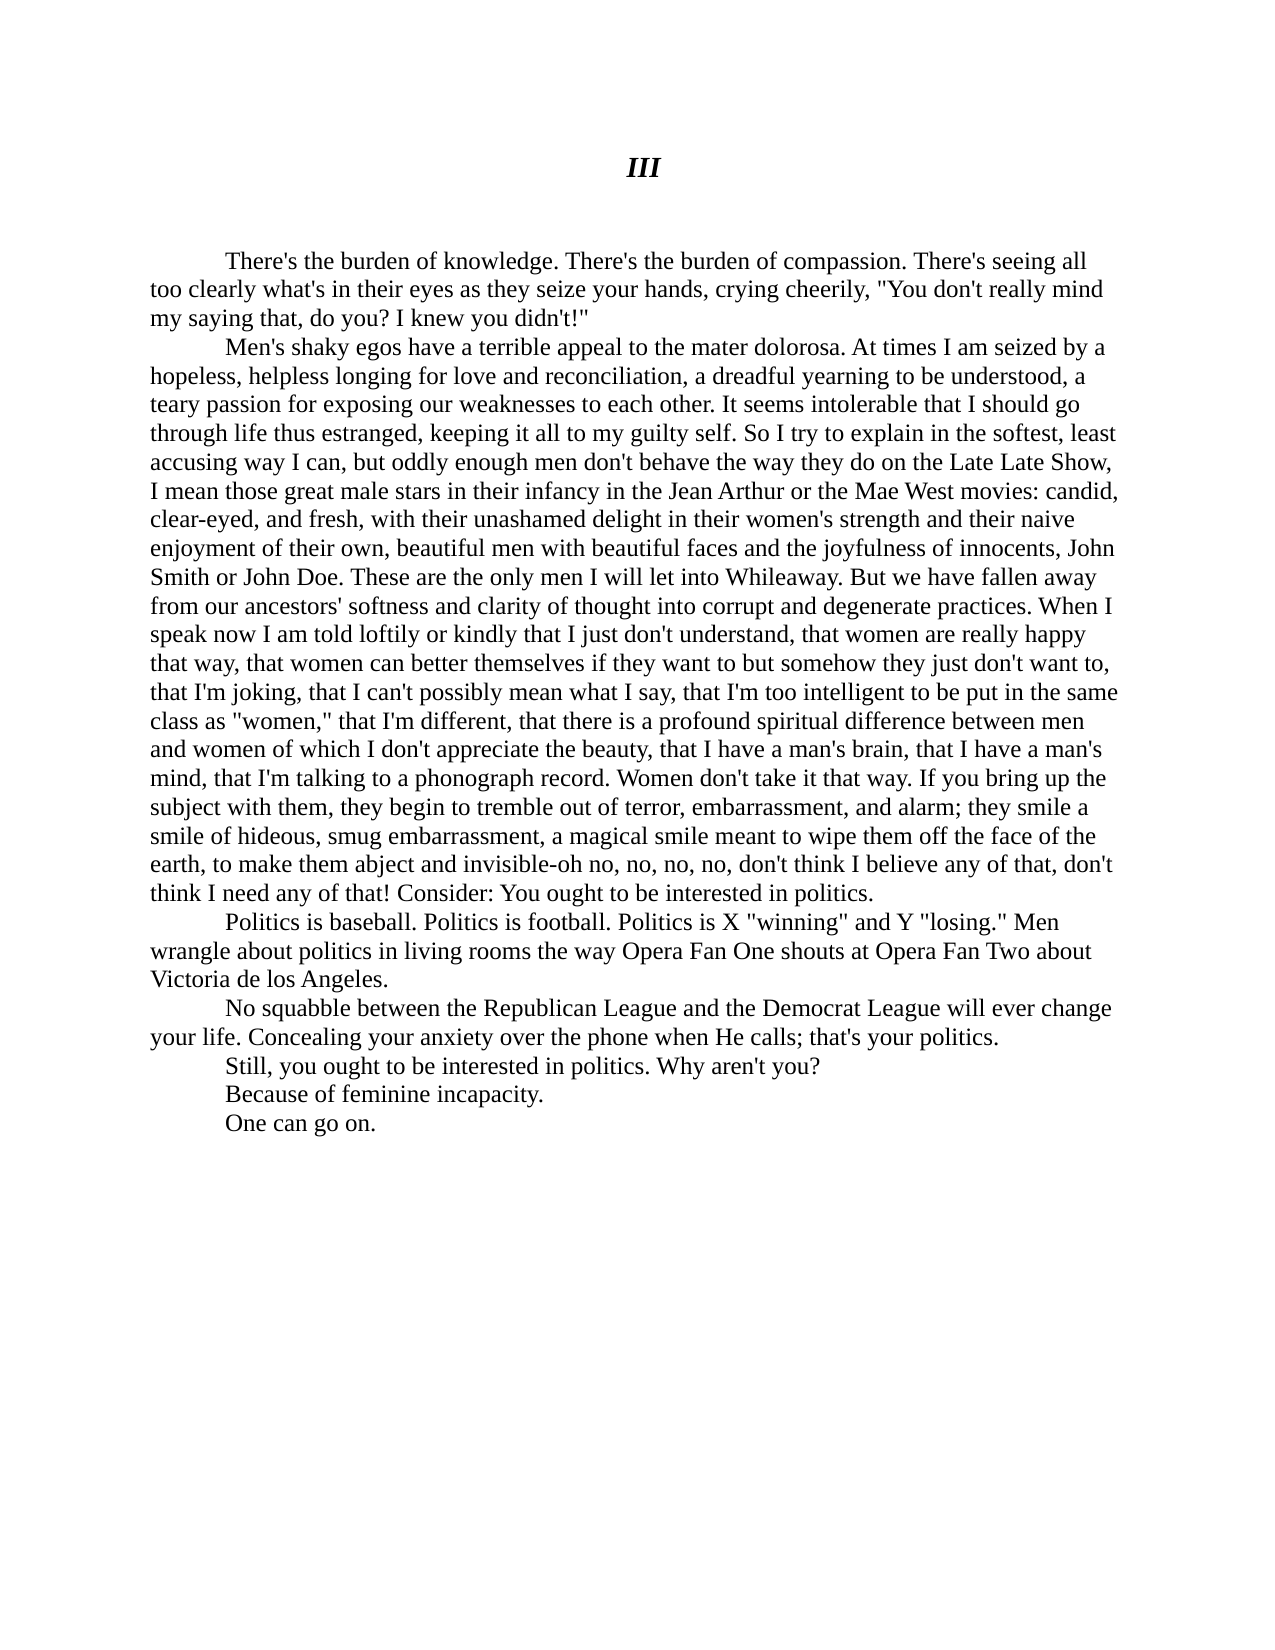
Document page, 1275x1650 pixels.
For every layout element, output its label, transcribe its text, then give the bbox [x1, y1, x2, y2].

text Politics is baseball. Politics is football. Politics is X "winning" and Y "losing." Men wrangle about politics in living rooms the way Opera Fan One shouts at Opera Fan Two about Victoria de los Angeles. [150, 907, 1125, 993]
text Still, you ought to be interested in politics. Why aren't you? [150, 1051, 1125, 1079]
text Because of feminine incapacity. [150, 1079, 1125, 1108]
text There's the burden of knowledge. There's the burden of compassion. There's seeing all too clearly what's in their eyes as they seize your hands, crying cheerily, "You don't really mind my saying that, do you? I knew you didn't!" [150, 246, 1125, 332]
subtitle III [150, 150, 1125, 183]
text Men's shaky egos have a terrible appeal to the mater dolorosa. At times I am seized by a hopeless, helpless longing for love and reconciliation, a dreadful yearning to be understood, a teary passion for exposing our weaknesses to each other. It seems intolerable that I should go through life thus estranged, keeping it all to my guilty self. So I try to explain in the softest, least accusing way I can, but oddly enough men don't behave the way they do on the Late Late Show, I mean those great male stars in their infancy in the Jean Arthur or the Mae West movies: candid, clear-eyed, and fresh, with their unashamed delight in their women's strength and their naive enjoyment of their own, beautiful men with beautiful faces and the joyfulness of innocents, John Smith or John Doe. These are the only men I will let into Whileaway. But we have fallen away from our ancestors' softness and clarity of thought into corrupt and degenerate practices. When I speak now I am told loftily or kindly that I just don't understand, that women are really happy that way, that women can better themselves if they want to but somehow they just don't want to, that I'm joking, that I can't possibly mean what I say, that I'm too intelligent to be put in the same class as "women," that I'm different, that there is a profound spiritual difference between men and women of which I don't appreciate the beauty, that I have a man's brain, that I have a man's mind, that I'm talking to a phonograph record. Women don't take it that way. If you bring up the subject with them, they begin to tremble out of terror, embarrassment, and alarm; they smile a smile of hideous, smug embarrassment, a magical smile meant to wipe them off the face of the earth, to make them abject and invisible-oh no, no, no, no, don't think I believe any of that, don't think I need any of that! Consider: You ought to be interested in politics. [150, 332, 1125, 907]
text One can go on. [150, 1108, 1125, 1137]
text No squabble between the Republican League and the Democrat League will ever change your life. Concealing your anxiety over the phone when He calls; that's your politics. [150, 993, 1125, 1051]
